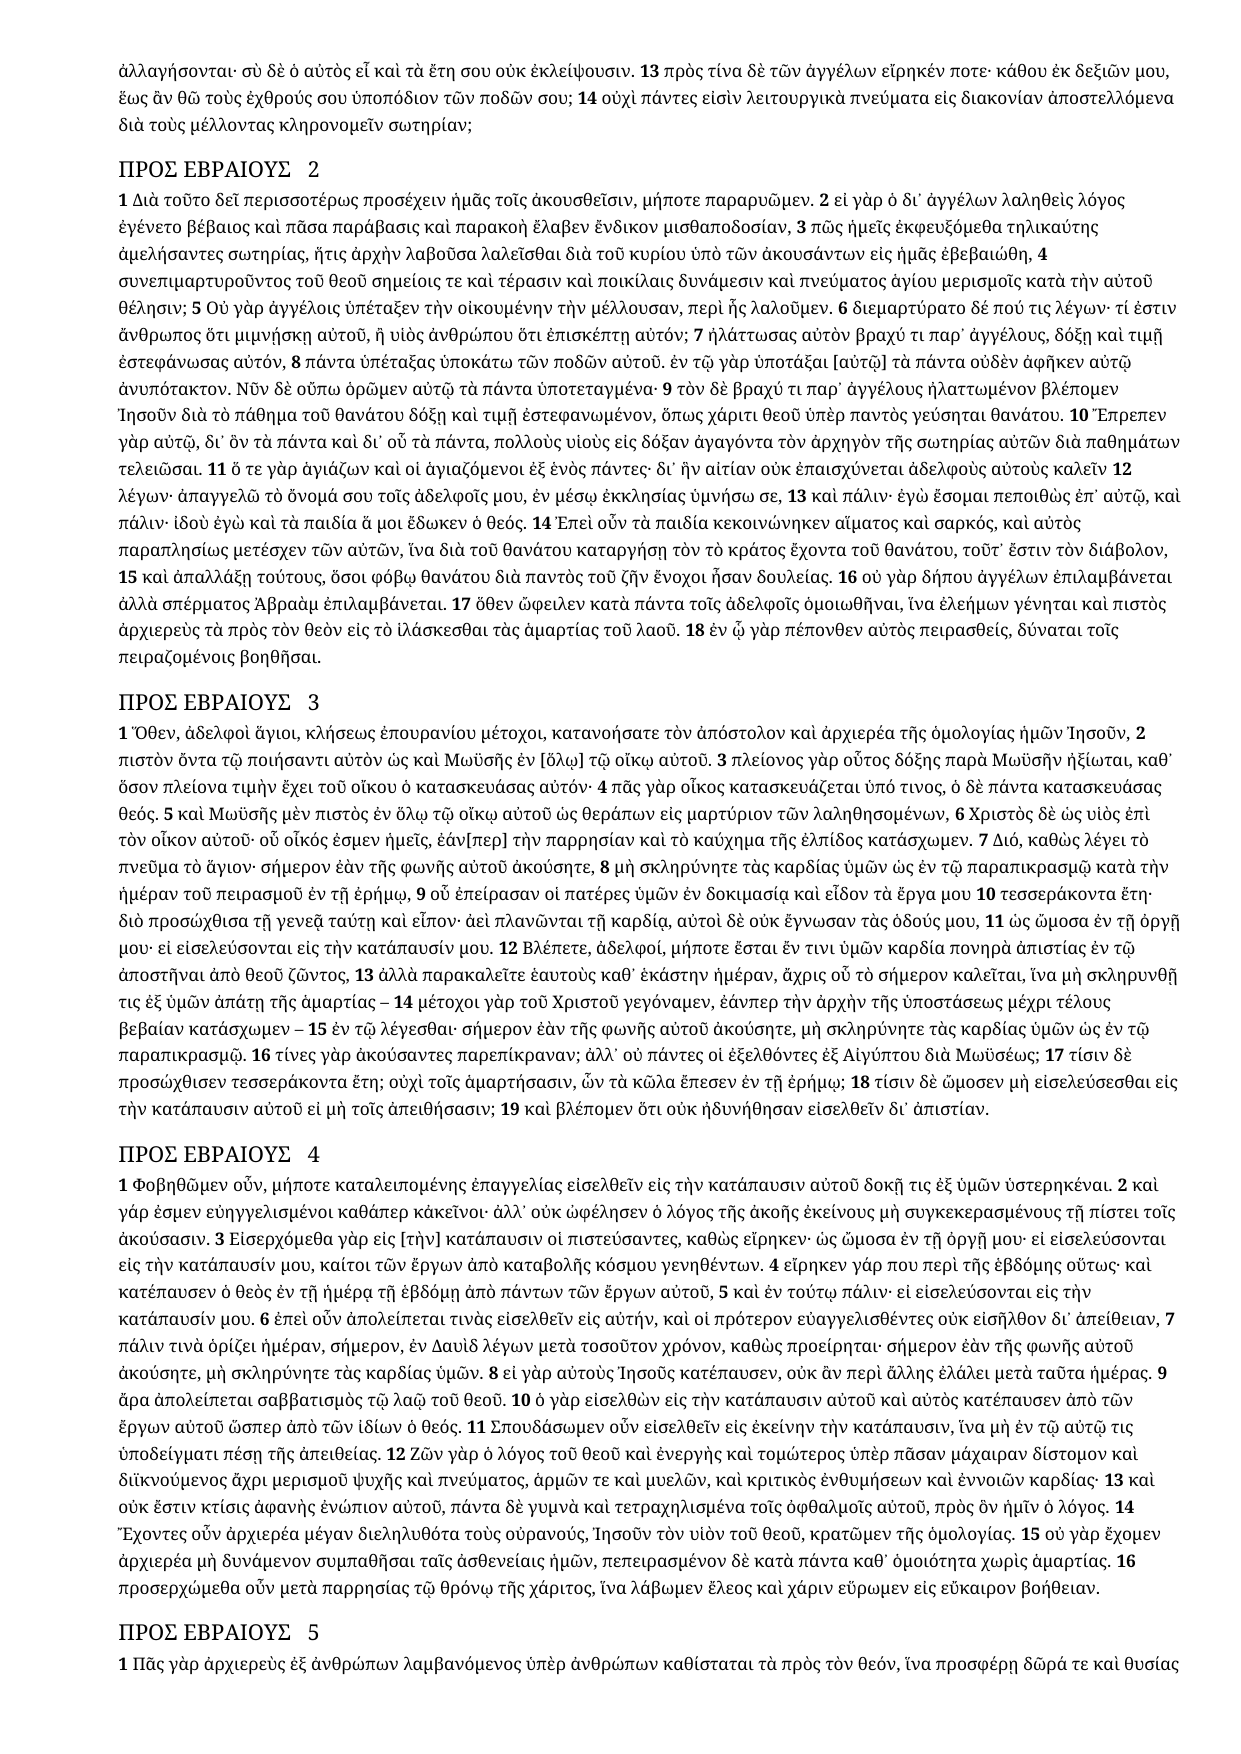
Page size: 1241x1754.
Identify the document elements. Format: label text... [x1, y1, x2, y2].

text 1 Φοβηθῶμεν οὖν, μήποτε καταλειπομένης ἐπαγγελίας εἰσελθεῖν εἰς τὴν κατάπαυσιν αὐτοῦ δοκῇ τις ἐξ ὑμῶν ὑστερηκέναι. 2 καὶ γάρ ἐσμεν εὐηγγελισμένοι καθάπερ κἀκεῖνοι· ἀλλ᾽ οὐκ ὠφέλησεν ὁ λόγος τῆς ἀκοῆς ἐκείνους μὴ συγκεκερασμένους τῇ πίστει τοῖς ἀκούσασιν. 3 Εἰσερχόμεθα γὰρ εἰς [τὴν] κατάπαυσιν οἱ πιστεύσαντες, καθὼς εἴρηκεν· ὡς ὤμοσα ἐν τῇ ὀργῇ μου· εἰ εἰσελεύσονται εἰς τὴν κατάπαυσίν μου, καίτοι τῶν ἔργων ἀπὸ καταβολῆς κόσμου γενηθέντων. 4 εἴρηκεν γάρ που περὶ τῆς ἑβδόμης οὕτως· καὶ κατέπαυσεν ὁ θεὸς ἐν τῇ ἡμέρᾳ τῇ ἑβδόμῃ ἀπὸ πάντων τῶν ἔργων αὐτοῦ, 5 καὶ ἐν τούτῳ πάλιν· εἰ εἰσελεύσονται εἰς τὴν κατάπαυσίν μου. 6 ἐπεὶ οὖν ἀπολείπεται τινὰς εἰσελθεῖν εἰς αὐτήν, καὶ οἱ πρότερον εὐαγγελισθέντες οὐκ εἰσῆλθον δι᾽ ἀπείθειαν, 7 πάλιν τινὰ ὁρίζει ἡμέραν, σήμερον, ἐν Δαυὶδ λέγων μετὰ τοσοῦτον χρόνον, καθὼς προείρηται· σήμερον ἐὰν τῆς φωνῆς αὐτοῦ ἀκούσητε, μὴ σκληρύνητε τὰς καρδίας ὑμῶν. 8 εἰ γὰρ αὐτοὺς Ἰησοῦς κατέπαυσεν, οὐκ ἂν περὶ ἄλλης ἐλάλει μετὰ ταῦτα ἡμέρας. 9 ἄρα ἀπολείπεται σαββατισμὸς τῷ λαῷ τοῦ θεοῦ. 10 ὁ γὰρ εἰσελθὼν εἰς τὴν κατάπαυσιν αὐτοῦ καὶ αὐτὸς κατέπαυσεν ἀπὸ τῶν ἔργων αὐτοῦ ὥσπερ ἀπὸ τῶν ἰδίων ὁ θεός. 11 Σπουδάσωμεν οὖν εἰσελθεῖν εἰς ἐκείνην τὴν κατάπαυσιν, ἵνα μὴ ἐν τῷ αὐτῷ τις ὑποδείγματι πέσῃ τῆς ἀπειθείας. 12 Ζῶν γὰρ ὁ λόγος τοῦ θεοῦ καὶ ἐνεργὴς καὶ τομώτερος ὑπὲρ πᾶσαν μάχαιραν δίστομον καὶ διϊκνούμενος ἄχρι μερισμοῦ ψυχῆς καὶ πνεύματος, ἁρμῶν τε καὶ μυελῶν, καὶ κριτικὸς ἐνθυμήσεων καὶ ἐννοιῶν καρδίας· 13 καὶ οὐκ ἔστιν κτίσις ἀφανὴς ἐνώπιον αὐτοῦ, πάντα δὲ γυμνὰ καὶ τετραχηλισμένα τοῖς ὀφθαλμοῖς αὐτοῦ, πρὸς ὃν ἡμῖν ὁ λόγος. 14 Ἔχοντες οὖν ἀρχιερέα μέγαν διεληλυθότα τοὺς οὐρανούς, Ἰησοῦν τὸν υἱὸν τοῦ θεοῦ, κρατῶμεν τῆς ὁμολογίας. 15 οὐ γὰρ ἔχομεν ἀρχιερέα μὴ δυνάμενον συμπαθῆσαι ταῖς ἀσθενείαις ἡμῶν, πεπειρασμένον δὲ κατὰ πάντα καθ᾽ ὁμοιότητα χωρὶς ἁμαρτίας. 16 προσερχώμεθα οὖν μετὰ παρρησίας τῷ θρόνῳ τῆς χάριτος, ἵνα λάβωμεν ἔλεος καὶ χάριν εὕρωμεν εἰς εὔκαιρον βοήθειαν. [118, 1173, 1181, 1599]
text ΠΡΟΣ ΕΒΡΑΙΟΥΣ 4 [118, 1139, 1181, 1168]
text ΠΡΟΣ ΕΒΡΑΙΟΥΣ 2 [118, 154, 1181, 184]
text ΠΡΟΣ ΕΒΡΑΙΟΥΣ 3 [118, 687, 1181, 717]
text 1 Πᾶς γὰρ ἀρχιερεὺς ἐξ ἀνθρώπων λαμβανόμενος ὑπὲρ ἀνθρώπων καθίσταται τὰ πρὸς τὸν θεόν, ἵνα προσφέρῃ δῶρά τε καὶ θυσίας [118, 1652, 1181, 1675]
text ΠΡΟΣ ΕΒΡΑΙΟΥΣ 5 [118, 1617, 1181, 1647]
text 1 Ὅθεν, ἀδελφοὶ ἅγιοι, κλήσεως ἐπουρανίου μέτοχοι, κατανοήσατε τὸν ἀπόστολον καὶ ἀρχιερέα τῆς ὁμολογίας ἡμῶν Ἰησοῦν, 2 πιστὸν ὄντα τῷ ποιήσαντι αὐτὸν ὡς καὶ Μωϋσῆς ἐν [ὅλῳ] τῷ οἴκῳ αὐτοῦ. 3 πλείονος γὰρ οὗτος δόξης παρὰ Μωϋσῆν ἠξίωται, καθ᾽ ὅσον πλείονα τιμὴν ἔχει τοῦ οἴκου ὁ κατασκευάσας αὐτόν· 4 πᾶς γὰρ οἶκος κατασκευάζεται ὑπό τινος, ὁ δὲ πάντα κατασκευάσας θεός. 5 καὶ Μωϋσῆς μὲν πιστὸς ἐν ὅλῳ τῷ οἴκῳ αὐτοῦ ὡς θεράπων εἰς μαρτύριον τῶν λαληθησομένων, 6 Χριστὸς δὲ ὡς υἱὸς ἐπὶ τὸν οἶκον αὐτοῦ· οὗ οἶκός ἐσμεν ἡμεῖς, ἐάν[περ] τὴν παρρησίαν καὶ τὸ καύχημα τῆς ἐλπίδος κατάσχωμεν. 7 Διό, καθὼς λέγει τὸ πνεῦμα τὸ ἅγιον· σήμερον ἐὰν τῆς φωνῆς αὐτοῦ ἀκούσητε, 8 μὴ σκληρύνητε τὰς καρδίας ὑμῶν ὡς ἐν τῷ παραπικρασμῷ κατὰ τὴν ἡμέραν τοῦ πειρασμοῦ ἐν τῇ ἐρήμῳ, 9 οὗ ἐπείρασαν οἱ πατέρες ὑμῶν ἐν δοκιμασίᾳ καὶ εἶδον τὰ ἔργα μου 10 τεσσεράκοντα ἔτη· διὸ προσώχθισα τῇ γενεᾷ ταύτῃ καὶ εἶπον· ἀεὶ πλανῶνται τῇ καρδίᾳ, αὐτοὶ δὲ οὐκ ἔγνωσαν τὰς ὁδούς μου, 11 ὡς ὤμοσα ἐν τῇ ὀργῇ μου· εἰ εἰσελεύσονται εἰς τὴν κατάπαυσίν μου. 12 Βλέπετε, ἀδελφοί, μήποτε ἔσται ἔν τινι ὑμῶν καρδία πονηρὰ ἀπιστίας ἐν τῷ ἀποστῆναι ἀπὸ θεοῦ ζῶντος, 13 ἀλλὰ παρακαλεῖτε ἑαυτοὺς καθ᾽ ἑκάστην ἡμέραν, ἄχρις οὗ τὸ σήμερον καλεῖται, ἵνα μὴ σκληρυνθῇ τις ἐξ ὑμῶν ἀπάτῃ τῆς ἁμαρτίας – 14 μέτοχοι γὰρ τοῦ Χριστοῦ γεγόναμεν, ἐάνπερ τὴν ἀρχὴν τῆς ὑποστάσεως μέχρι τέλους βεβαίαν κατάσχωμεν – 15 ἐν τῷ λέγεσθαι· σήμερον ἐὰν τῆς φωνῆς αὐτοῦ ἀκούσητε, μὴ σκληρύνητε τὰς καρδίας ὑμῶν ὡς ἐν τῷ παραπικρασμῷ. 16 τίνες γὰρ ἀκούσαντες παρεπίκραναν; ἀλλ᾽ οὐ πάντες οἱ ἐξελθόντες ἐξ Αἰγύπτου διὰ Μωϋσέως; 17 τίσιν δὲ προσώχθισεν τεσσεράκοντα ἔτη; οὐχὶ τοῖς ἁμαρτήσασιν, ὧν τὰ κῶλα ἔπεσεν ἐν τῇ ἐρήμῳ; 18 τίσιν δὲ ὤμοσεν μὴ εἰσελεύσεσθαι εἰς τὴν κατάπαυσιν αὐτοῦ εἰ μὴ τοῖς ἀπειθήσασιν; 19 καὶ βλέπομεν ὅτι οὐκ ἠδυνήθησαν εἰσελθεῖν δι᾽ ἀπιστίαν. [118, 721, 1181, 1121]
text ἀλλαγήσονται· σὺ δὲ ὁ αὐτὸς εἶ καὶ τὰ ἔτη σου οὐκ ἐκλείψουσιν. 13 πρὸς τίνα δὲ τῶν ἀγγέλων εἴρηκέν ποτε· κάθου ἐκ δεξιῶν μου, ἕως ἂν θῶ τοὺς ἐχθρούς σου ὑποπόδιον τῶν ποδῶν σου; 14 οὐχὶ πάντες εἰσὶν λειτουργικὰ πνεύματα εἰς διακονίαν ἀποστελλόμενα διὰ τοὺς μέλλοντας κληρονομεῖν σωτηρίαν; [118, 59, 1181, 136]
text 1 Διὰ τοῦτο δεῖ περισσοτέρως προσέχειν ἡμᾶς τοῖς ἀκουσθεῖσιν, μήποτε παραρυῶμεν. 2 εἰ γὰρ ὁ δι᾽ ἀγγέλων λαληθεὶς λόγος ἐγένετο βέβαιος καὶ πᾶσα παράβασις καὶ παρακοὴ ἔλαβεν ἔνδικον μισθαποδοσίαν, 3 πῶς ἡμεῖς ἐκφευξόμεθα τηλικαύτης ἀμελήσαντες σωτηρίας, ἥτις ἀρχὴν λαβοῦσα λαλεῖσθαι διὰ τοῦ κυρίου ὑπὸ τῶν ἀκουσάντων εἰς ἡμᾶς ἐβεβαιώθη, 4 συνεπιμαρτυροῦντος τοῦ θεοῦ σημείοις τε καὶ τέρασιν καὶ ποικίλαις δυνάμεσιν καὶ πνεύματος ἁγίου μερισμοῖς κατὰ τὴν αὐτοῦ θέλησιν; 5 Οὐ γὰρ ἀγγέλοις ὑπέταξεν τὴν οἰκουμένην τὴν μέλλουσαν, περὶ ἧς λαλοῦμεν. 6 διεμαρτύρατο δέ πού τις λέγων· τί ἐστιν ἄνθρωπος ὅτι μιμνῄσκῃ αὐτοῦ, ἢ υἱὸς ἀνθρώπου ὅτι ἐπισκέπτῃ αὐτόν; 7 ἠλάττωσας αὐτὸν βραχύ τι παρ᾽ ἀγγέλους, δόξῃ καὶ τιμῇ ἐστεφάνωσας αὐτόν, 8 πάντα ὑπέταξας ὑποκάτω τῶν ποδῶν αὐτοῦ. ἐν τῷ γὰρ ὑποτάξαι [αὐτῷ] τὰ πάντα οὐδὲν ἀφῆκεν αὐτῷ ἀνυπότακτον. Νῦν δὲ οὔπω ὁρῶμεν αὐτῷ τὰ πάντα ὑποτεταγμένα· 9 τὸν δὲ βραχύ τι παρ᾽ ἀγγέλους ἠλαττωμένον βλέπομεν Ἰησοῦν διὰ τὸ πάθημα τοῦ θανάτου δόξῃ καὶ τιμῇ ἐστεφανωμένον, ὅπως χάριτι θεοῦ ὑπὲρ παντὸς γεύσηται θανάτου. 10 Ἔπρεπεν γὰρ αὐτῷ, δι᾽ ὃν τὰ πάντα καὶ δι᾽ οὗ τὰ πάντα, πολλοὺς υἱοὺς εἰς δόξαν ἀγαγόντα τὸν ἀρχηγὸν τῆς σωτηρίας αὐτῶν διὰ παθημάτων τελειῶσαι. 11 ὅ τε γὰρ ἁγιάζων καὶ οἱ ἁγιαζόμενοι ἐξ ἑνὸς πάντες· δι᾽ ἣν αἰτίαν οὐκ ἐπαισχύνεται ἀδελφοὺς αὐτοὺς καλεῖν 12 λέγων· ἀπαγγελῶ τὸ ὄνομά σου τοῖς ἀδελφοῖς μου, ἐν μέσῳ ἐκκλησίας ὑμνήσω σε, 13 καὶ πάλιν· ἐγὼ ἔσομαι πεποιθὼς ἐπ᾽ αὐτῷ, καὶ πάλιν· ἰδοὺ ἐγὼ καὶ τὰ παιδία ἅ μοι ἔδωκεν ὁ θεός. 14 Ἐπεὶ οὖν τὰ παιδία κεκοινώνηκεν αἵματος καὶ σαρκός, καὶ αὐτὸς παραπλησίως μετέσχεν τῶν αὐτῶν, ἵνα διὰ τοῦ θανάτου καταργήσῃ τὸν τὸ κράτος ἔχοντα τοῦ θανάτου, τοῦτ᾽ ἔστιν τὸν διάβολον, 15 καὶ ἀπαλλάξῃ τούτους, ὅσοι φόβῳ θανάτου διὰ παντὸς τοῦ ζῆν ἔνοχοι ἦσαν δουλείας. 16 οὐ γὰρ δήπου ἀγγέλων ἐπιλαμβάνεται ἀλλὰ σπέρματος Ἀβραὰμ ἐπιλαμβάνεται. 17 ὅθεν ὤφειλεν κατὰ πάντα τοῖς ἀδελφοῖς ὁμοιωθῆναι, ἵνα ἐλεήμων γένηται καὶ πιστὸς ἀρχιερεὺς τὰ πρὸς τὸν θεὸν εἰς τὸ ἱλάσκεσθαι τὰς ἁμαρτίας τοῦ λαοῦ. 18 ἐν ᾧ γὰρ πέπονθεν αὐτὸς πειρασθείς, δύναται τοῖς πειραζομένοις βοηθῆσαι. [118, 188, 1181, 669]
